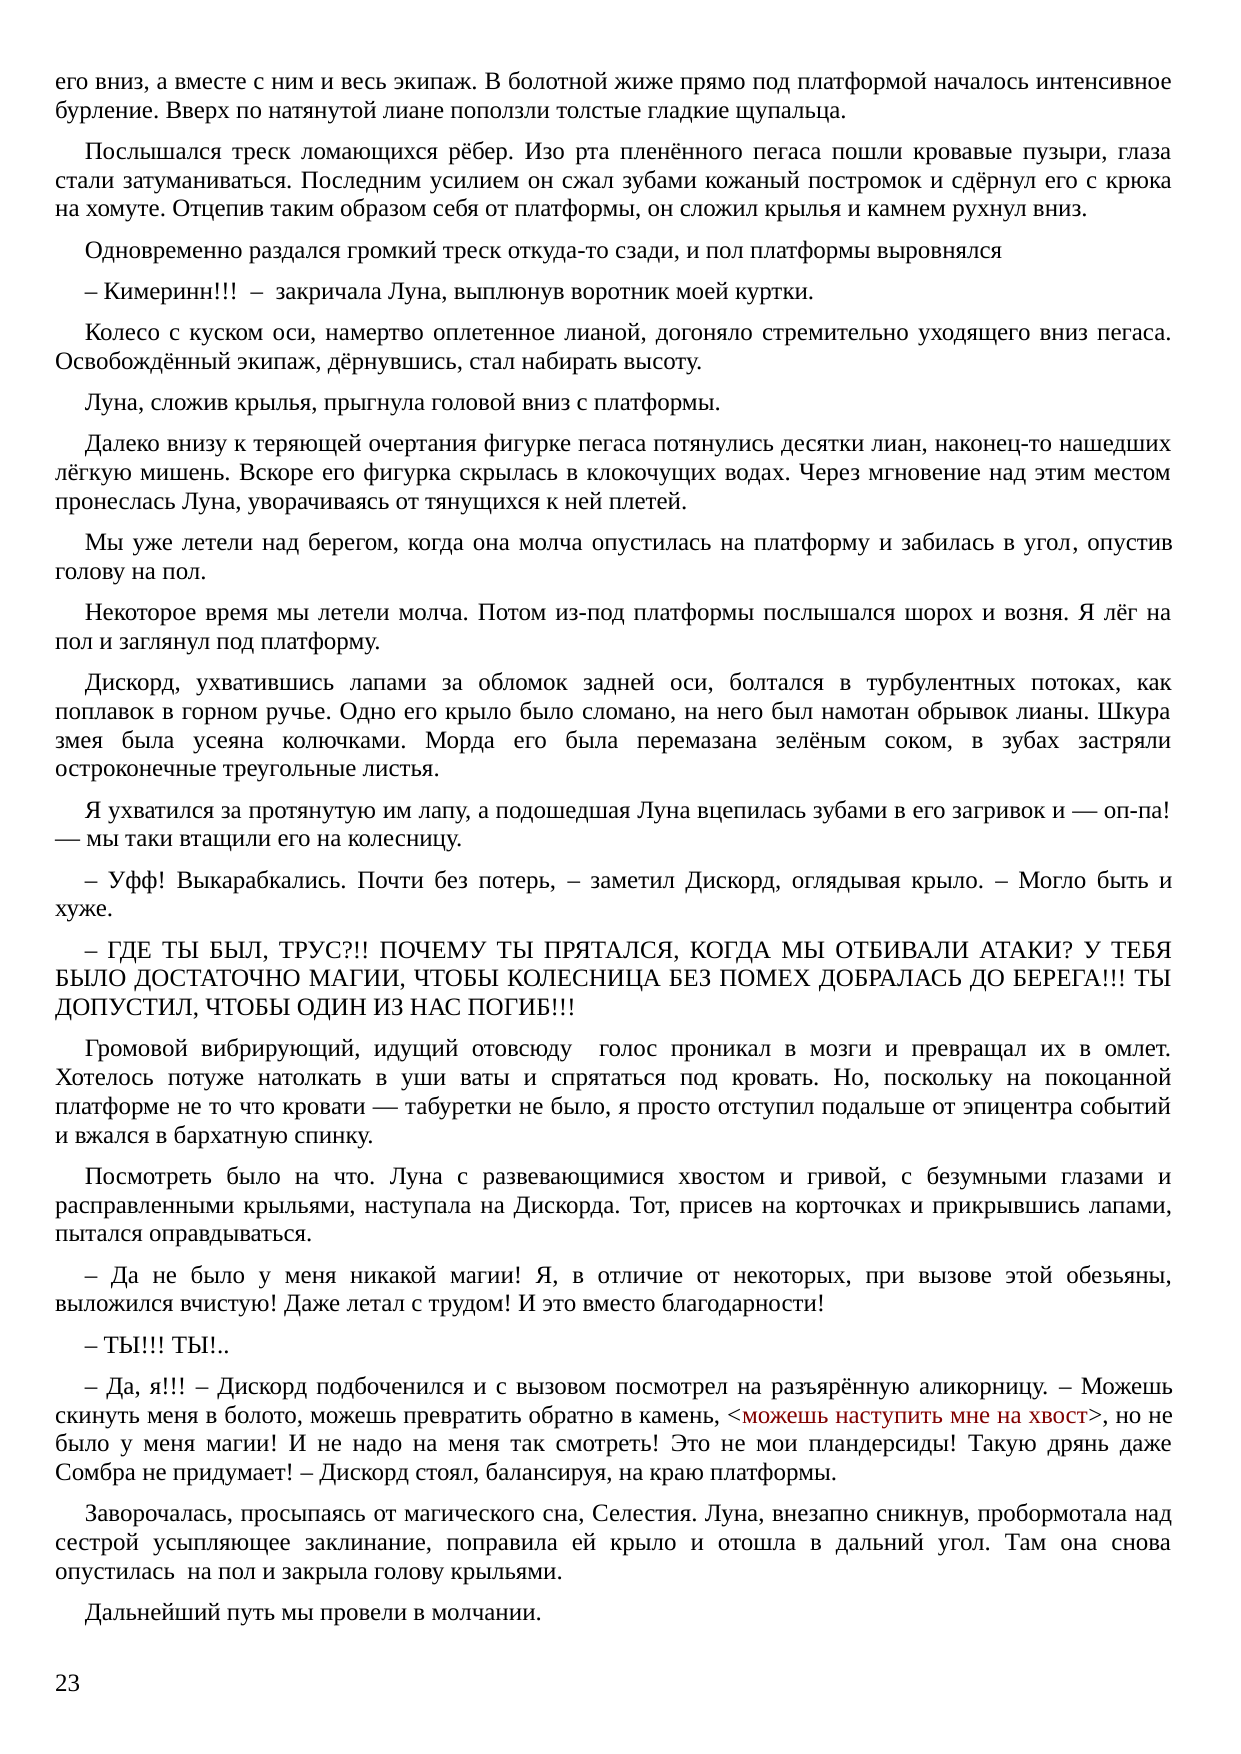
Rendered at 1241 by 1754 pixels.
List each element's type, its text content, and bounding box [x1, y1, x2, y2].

text Далеко внизу к теряющей очертания фигурке пегаса потянулись десятки лиан, наконец-то нашедших лёгкую мишень. Вскоре его фигурка скрылась в клокочущих водах. Через мгновение над этим местом пронеслась Луна, уворачиваясь от тянущихся к ней плетей. [55, 428, 1173, 515]
text – Да не было у меня никакой магии! Я, в отличие от некоторых, при вызове этой обезьяны, выложился вчистую! Даже летал с трудом! И это вместо благодарности! [55, 1260, 1173, 1317]
text Колесо с куском оси, намертво оплетенное лианой, догоняло стремительно уходящего вниз пегаса. Освобождённый экипаж, дёрнувшись, стал набирать высоту. [55, 317, 1173, 375]
text Луна, сложив крылья, прыгнула головой вниз с платформы. [55, 387, 1173, 416]
text Некоторое время мы летели молча. Потом из-под платформы послышался шорох и возня. Я лёг на пол и заглянул под платформу. [55, 597, 1173, 655]
text Заворочалась, просыпаясь от магического сна, Селестия. Луна, внезапно сникнув, пробормотала над сестрой усыпляющее заклинание, поправила ей крыло и отошла в дальний угол. Там она снова опустилась на пол и закрыла голову крыльями. [55, 1498, 1173, 1585]
text Дальнейший путь мы провели в молчании. [55, 1597, 1173, 1626]
text – Да, я!!! – Дискорд подбоченился и с вызовом посмотрел на разъярённую аликорницу. – Можешь скинуть меня в болото, можешь превратить обратно в камень, <можешь наступить мне на хвост>, но не было у меня магии! И не надо на меня так смотреть! Это не мои пландерсиды! Такую дрянь даже Сомбра не придумает! – Дискорд стоял, балансируя, на краю платформы. [55, 1371, 1173, 1486]
text Я ухватился за протянутую им лапу, а подошедшая Луна вцепилась зубами в его загривок и — оп-па! — мы таки втащили его на колесницу. [55, 795, 1173, 852]
text Громовой вибрирующий, идущий отовсюду голос проникал в мозги и превращал их в омлет. Хотелось потуже натолкать в уши ваты и спрятаться под кровать. Но, поскольку на покоцанной платформе не то что кровати — табуретки не было, я просто отступил подальше от эпицентра событий и вжался в бархатную спинку. [55, 1033, 1173, 1148]
text – ГДЕ ТЫ БЫЛ, ТРУС?!! ПОЧЕМУ ТЫ ПРЯТАЛСЯ, КОГДА МЫ ОТБИВАЛИ АТАКИ? У ТЕБЯ БЫЛО ДОСТАТОЧНО МАГИИ, ЧТОБЫ КОЛЕСНИЦА БЕЗ ПОМЕХ ДОБРАЛАСЬ ДО БЕРЕГА!!! ТЫ ДОПУСТИЛ, ЧТОБЫ ОДИН ИЗ НАС ПОГИБ!!! [55, 935, 1173, 1021]
text – Кимеринн!!! – закричала Луна, выплюнув воротник моей куртки. [55, 276, 1173, 305]
text Посмотреть было на что. Луна с развевающимися хвостом и гривой, с безумными глазами и расправленными крыльями, наступала на Дискорда. Тот, присев на корточках и прикрывшись лапами, пытался оправдываться. [55, 1161, 1173, 1247]
text Мы уже летели над берегом, когда она молча опустилась на платформу и забилась в угол, опустив голову на пол. [55, 527, 1173, 585]
text Одновременно раздался громкий треск откуда-то сзади, и пол платформы выровнялся [55, 235, 1173, 263]
text Дискорд, ухватившись лапами за обломок задней оси, болтался в турбулентных потоках, как поплавок в горном ручье. Одно его крыло было сломано, на него был намотан обрывок лианы. Шкура змея была усеяна колючками. Морда его была перемазана зелёным соком, в зубах застряли остроконечные треугольные листья. [55, 667, 1173, 782]
text Послышался треск ломающихся рёбер. Изо рта пленённого пегаса пошли кровавые пузыри, глаза стали затуманиваться. Последним усилием он сжал зубами кожаный постромок и сдёрнул его с крюка на хомуте. Отцепив таким образом себя от платформы, он сложил крылья и камнем рухнул вниз. [55, 136, 1173, 222]
text его вниз, а вместе с ним и весь экипаж. В болотной жиже прямо под платформой началось интенсивное бурление. Вверх по натянутой лиане поползли толстые гладкие щупальца. [55, 66, 1173, 123]
text – Уфф! Выкарабкались. Почти без потерь, – заметил Дискорд, оглядывая крыло. – Могло быть и хуже. [55, 865, 1173, 922]
text – ТЫ!!! ТЫ!.. [55, 1330, 1173, 1358]
